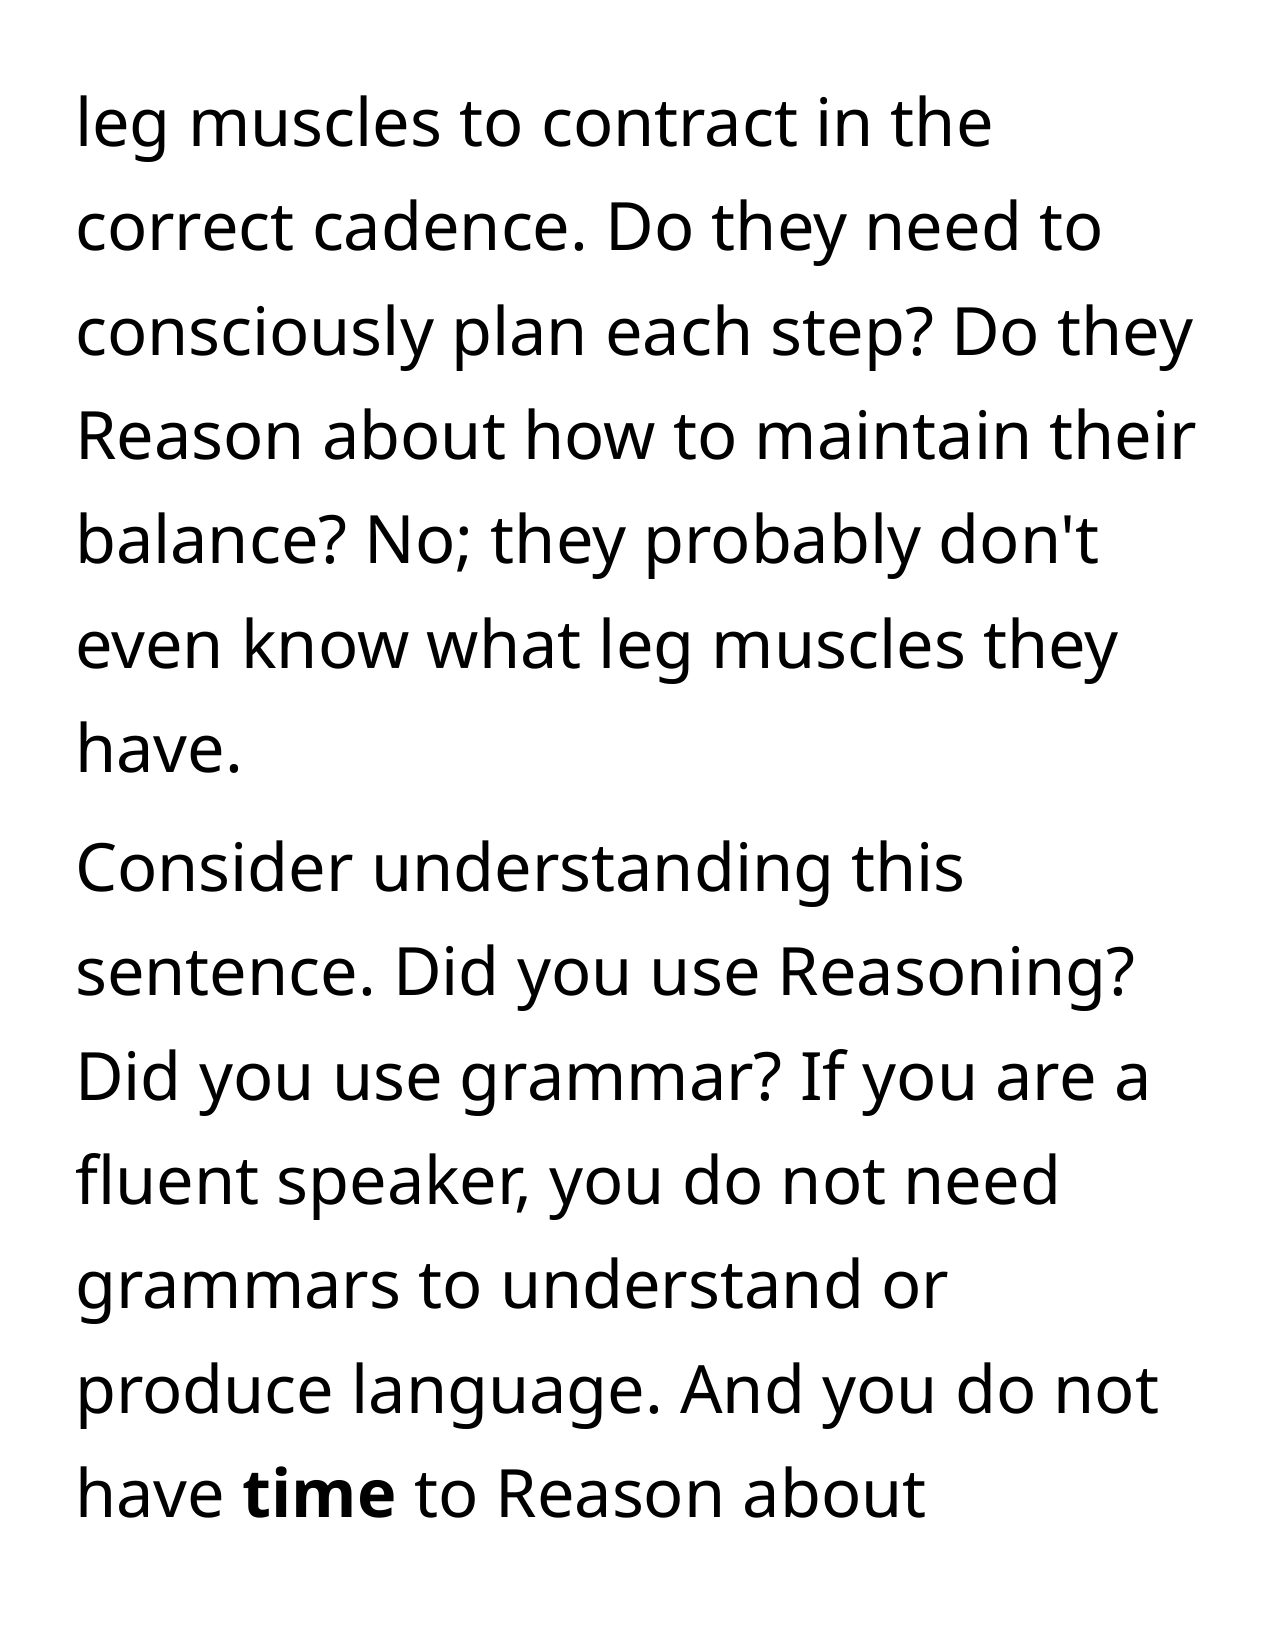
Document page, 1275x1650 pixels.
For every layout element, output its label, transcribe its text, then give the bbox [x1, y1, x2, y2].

text Consider understanding this sentence. Did you use Reasoning? Did you use grammar? If you are a fluent speaker, you do not need grammars to understand or produce language. And you do not have time to Reason about [75, 820, 1200, 1537]
text leg muscles to contract in the correct cadence. Do they need to consciously plan each step? Do they Reason about how to maintain their balance? No; they probably don't even know what leg muscles they have. [75, 75, 1200, 792]
